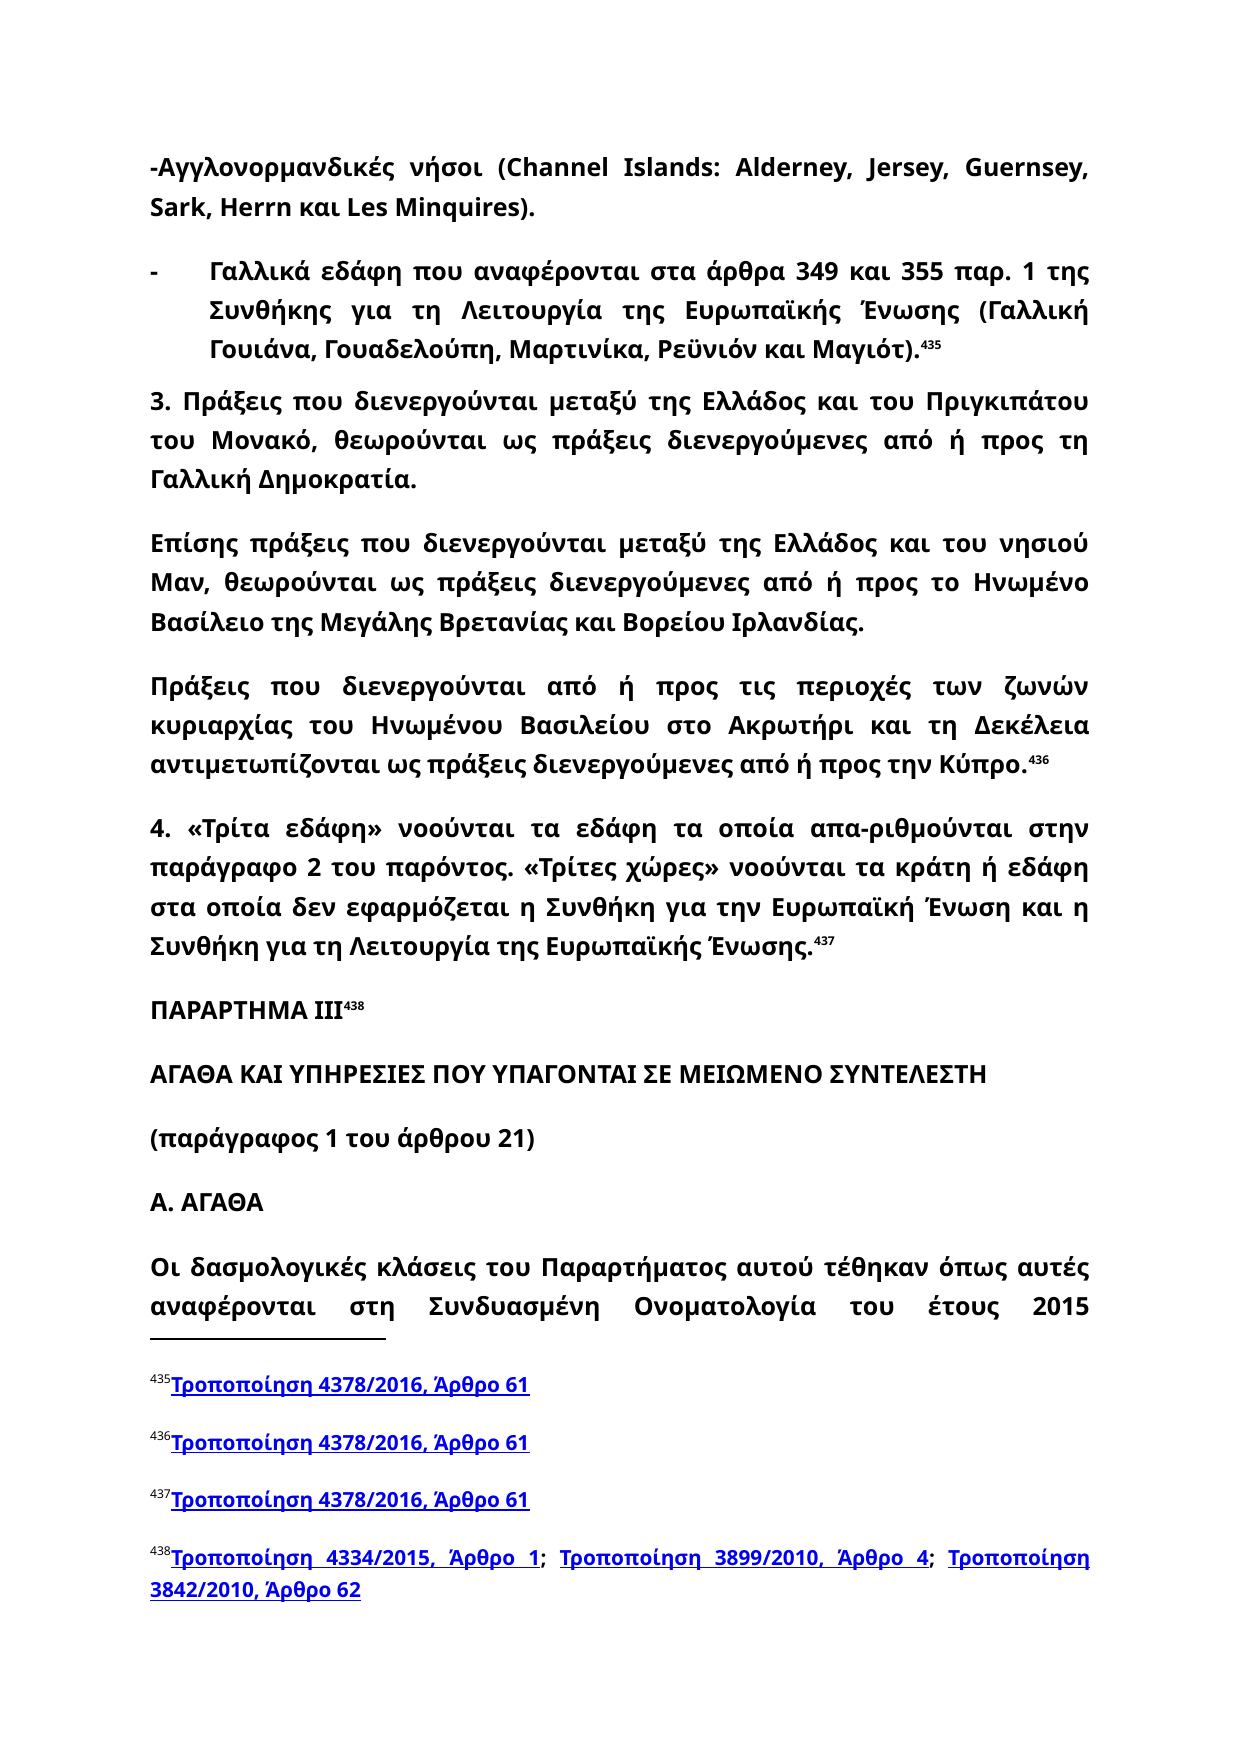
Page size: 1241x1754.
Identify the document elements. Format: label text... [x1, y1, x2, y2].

text ΠΑΡΑΡΤΗΜΑ III [150, 992, 1090, 1027]
text Τροποποίηση 4334/2015, Άρθρο 1; Τροποποίηση 3899/2010, Άρθρο 4; Τροποποίηση 3842/2010, Άρθρο 62 [150, 1543, 1090, 1604]
text -Αγγλονορμανδικές νήσοι (Channel Islands: Alderney, Jersey, Guernsey, Sark, Herrn και Les Minquires). [150, 150, 1090, 223]
text Τροποποίηση 4378/2016, Άρθρο 61 [150, 1370, 1090, 1398]
text Α. ΑΓΑΘΑ [150, 1185, 1090, 1219]
text Πράξεις που διενεργούνται από ή προς τις περιοχές των ζωνών κυριαρχίας του Ηνωμένου Βασιλείου στο Ακρωτήρι και τη Δεκέλεια αντιμετωπίζονται ως πράξεις διενεργούμενες από ή προς την Κύπρο. [150, 668, 1090, 781]
text 4. «Τρίτα εδάφη» νοούνται τα εδάφη τα οποία απα-ριθμούνται στην παράγραφο 2 του παρόντος. «Τρίτες χώρες» νοούνται τα κράτη ή εδάφη στα οποία δεν εφαρμόζεται η Συνθήκη για την Ευρωπαϊκή Ένωση και η Συνθήκη για τη Λειτουργία της Ευρωπαϊκής Ένωσης. [150, 811, 1090, 962]
text ΑΓΑΘΑ ΚΑΙ ΥΠΗΡΕΣΙΕΣ ΠΟΥ ΥΠΑΓΟΝΤΑΙ ΣΕ ΜΕΙΩΜΕΝΟ ΣΥΝΤΕΛΕΣΤΗ [150, 1057, 1090, 1091]
text Τροποποίηση 4378/2016, Άρθρο 61 [150, 1428, 1090, 1456]
text Τροποποίηση 4378/2016, Άρθρο 61 [150, 1485, 1090, 1514]
text Επίσης πράξεις που διενεργούνται μεταξύ της Ελλάδος και του νησιού Μαν, θεωρούνται ως πράξεις διενεργούμενες από ή προς το Ηνωμένο Βασίλειο της Μεγάλης Βρετανίας και Βορείου Ιρλανδίας. [150, 526, 1090, 638]
text (παράγραφος 1 του άρθρου 21) [150, 1121, 1090, 1155]
text 3. Πράξεις που διενεργούνται μεταξύ της Ελλάδος και του Πριγκιπάτου του Μονακό, θεωρούνται ως πράξεις διενεργούμενες από ή προς τη Γαλλική Δημοκρατία. [150, 383, 1090, 496]
list - Γαλλικά εδάφη που αναφέρονται στα άρθρα 349 και 355 παρ. 1 της Συνθήκης για τη Λειτουργία της Ευρωπαϊκής Ένωσης (Γαλλική Γουιάνα, Γουαδελούπη, Μαρτινίκα, Ρεϋνιόν και Μαγιότ). [150, 253, 1090, 366]
text Οι δασμολογικές κλάσεις του Παραρτήματος αυτού τέθηκαν όπως αυτές αναφέρονται στη Συνδυασμένη Ονοματολογία του έτους 2015 [150, 1249, 1090, 1322]
